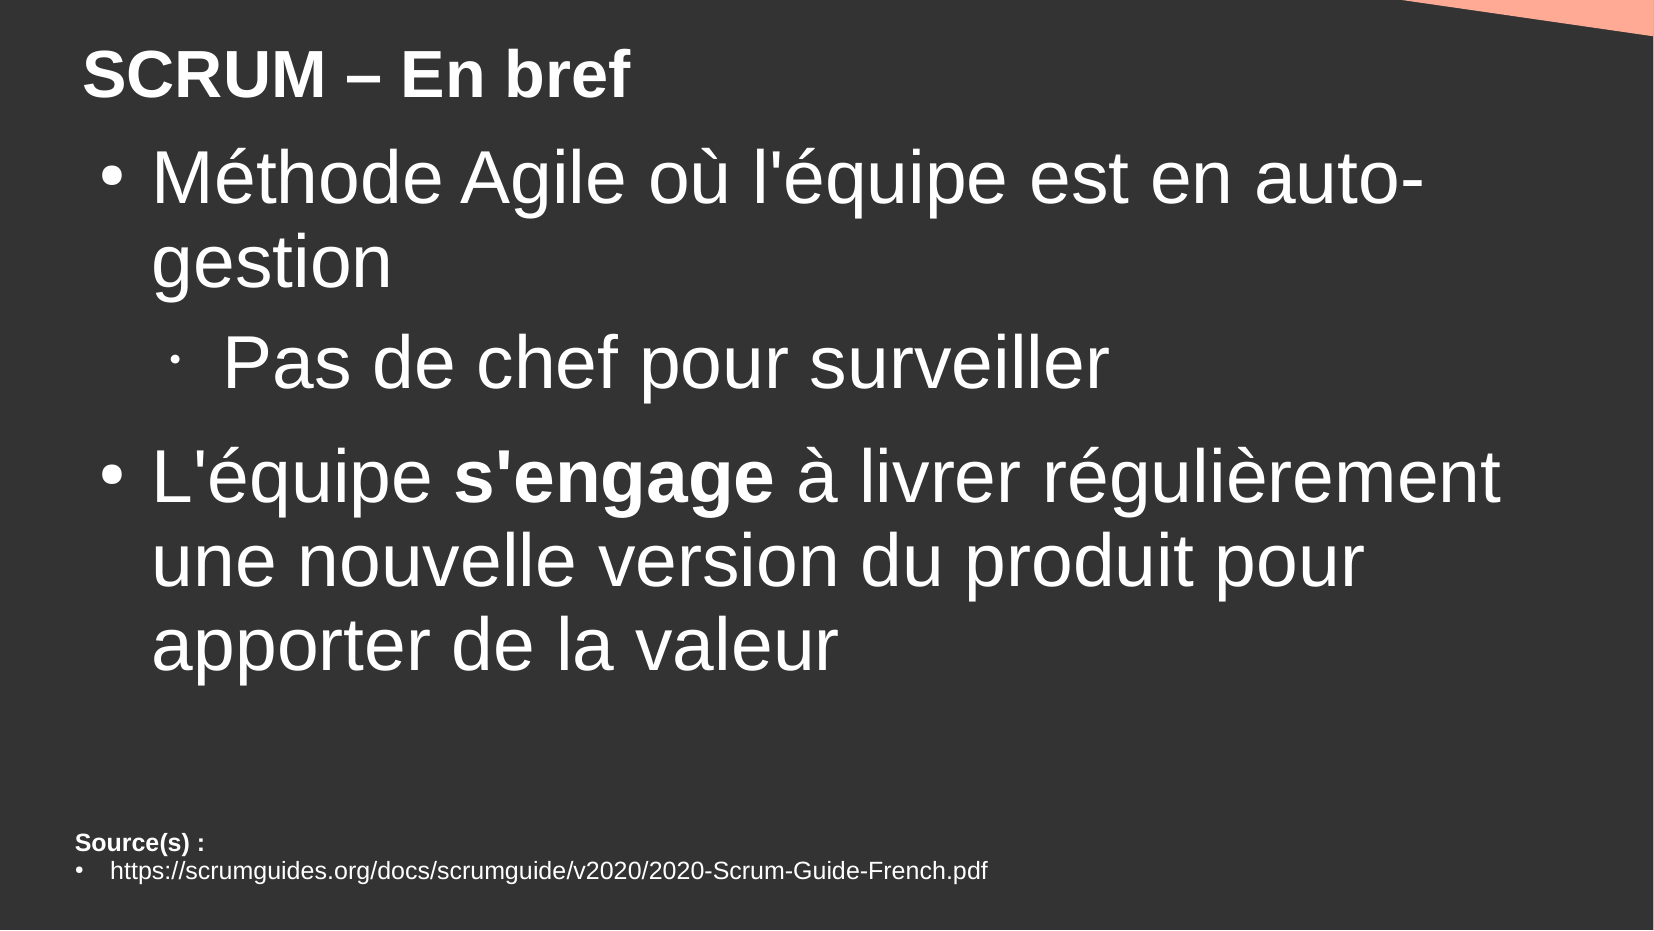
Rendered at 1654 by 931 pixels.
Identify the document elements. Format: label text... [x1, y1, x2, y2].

list Méthode Agile où l'équipe est en auto-gestion Pas de chef pour surveiller L'équipe s'engage à livrer régulièrement une nouvelle version du produit pour apporter de la valeur [80, 135, 1620, 777]
title SCRUM – En bref [82, 37, 1571, 122]
text_box Source(s) : https://scrumguides.org/docs/scrumguide/v2020/2020-Scrum-Guide-French.pdf [60, 821, 1546, 921]
text_box [1401, 0, 1654, 37]
